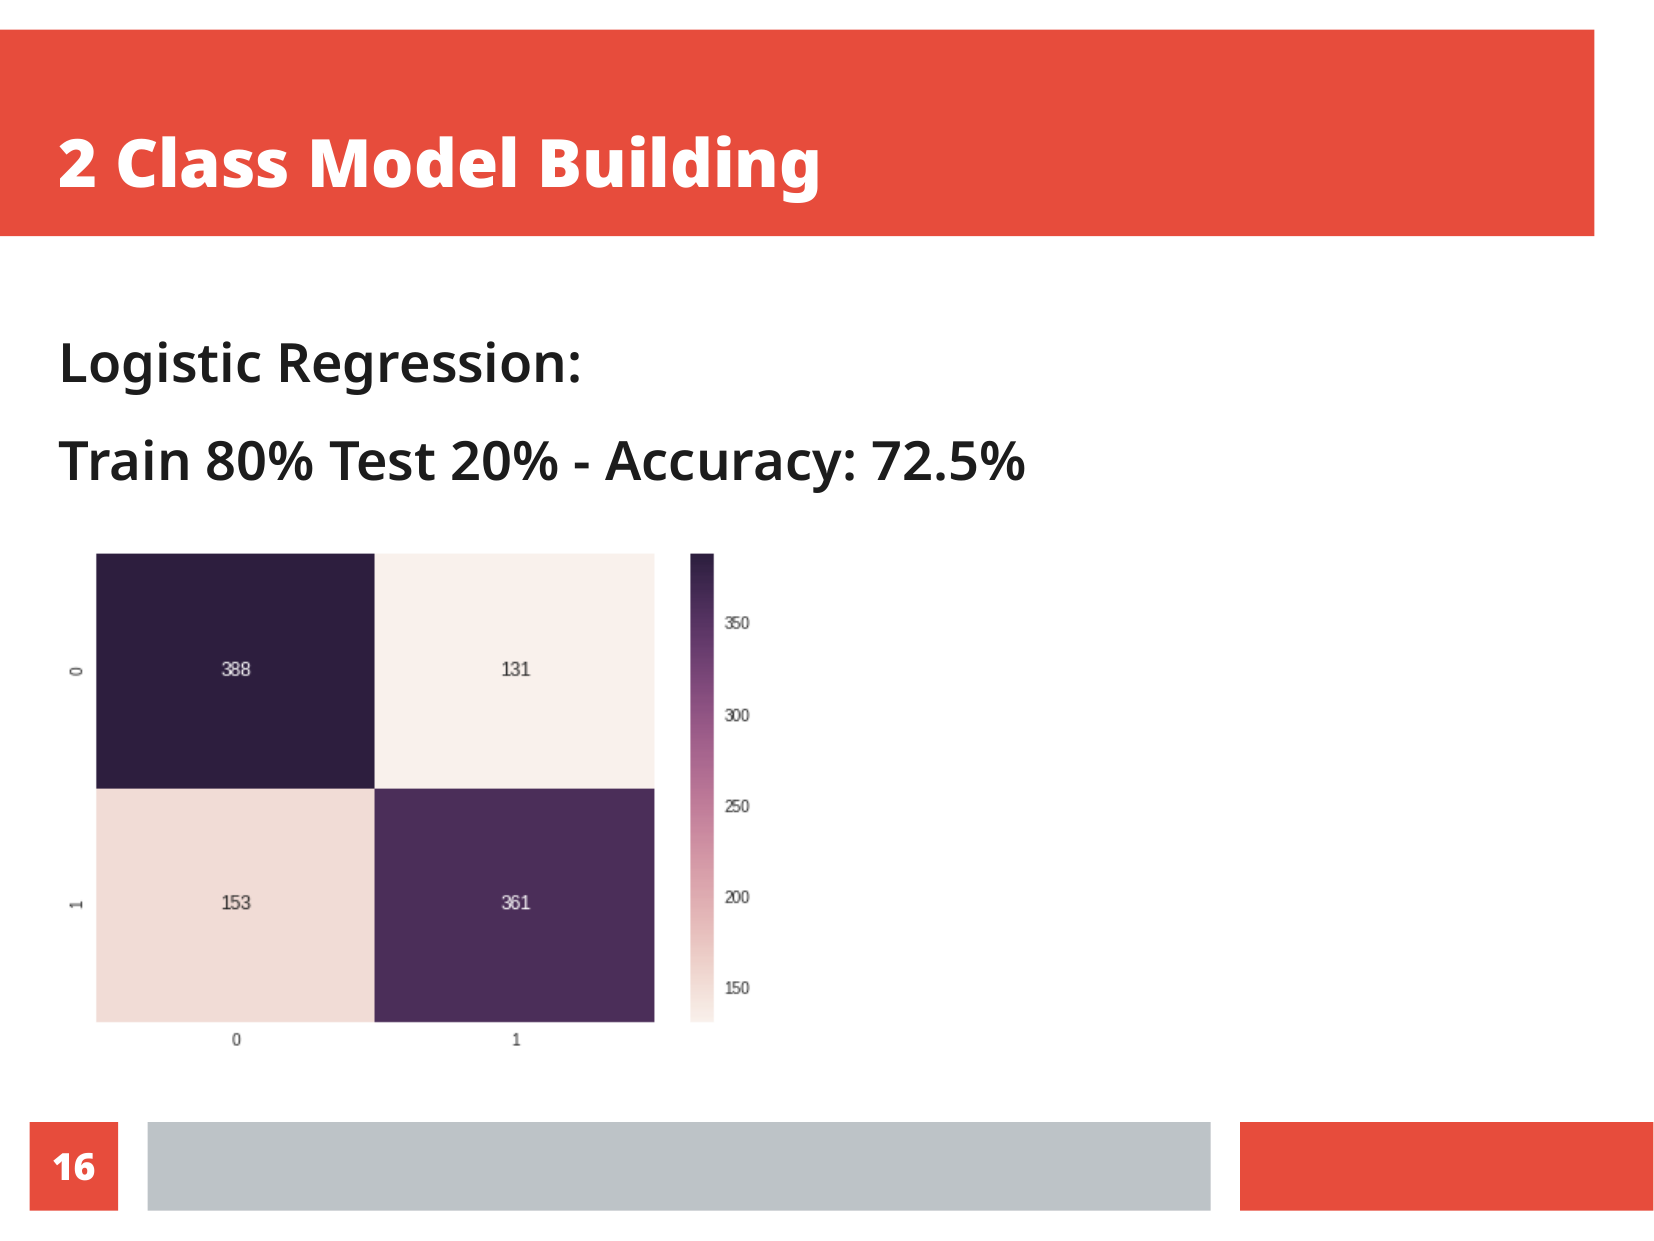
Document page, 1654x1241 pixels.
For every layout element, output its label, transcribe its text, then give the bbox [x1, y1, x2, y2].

title 2 Class Model Building [59, 59, 1595, 207]
picture [59, 543, 761, 1060]
list Logistic Regression: Train 80% Test 20% - Accuracy: 72.5% [59, 324, 1565, 1093]
